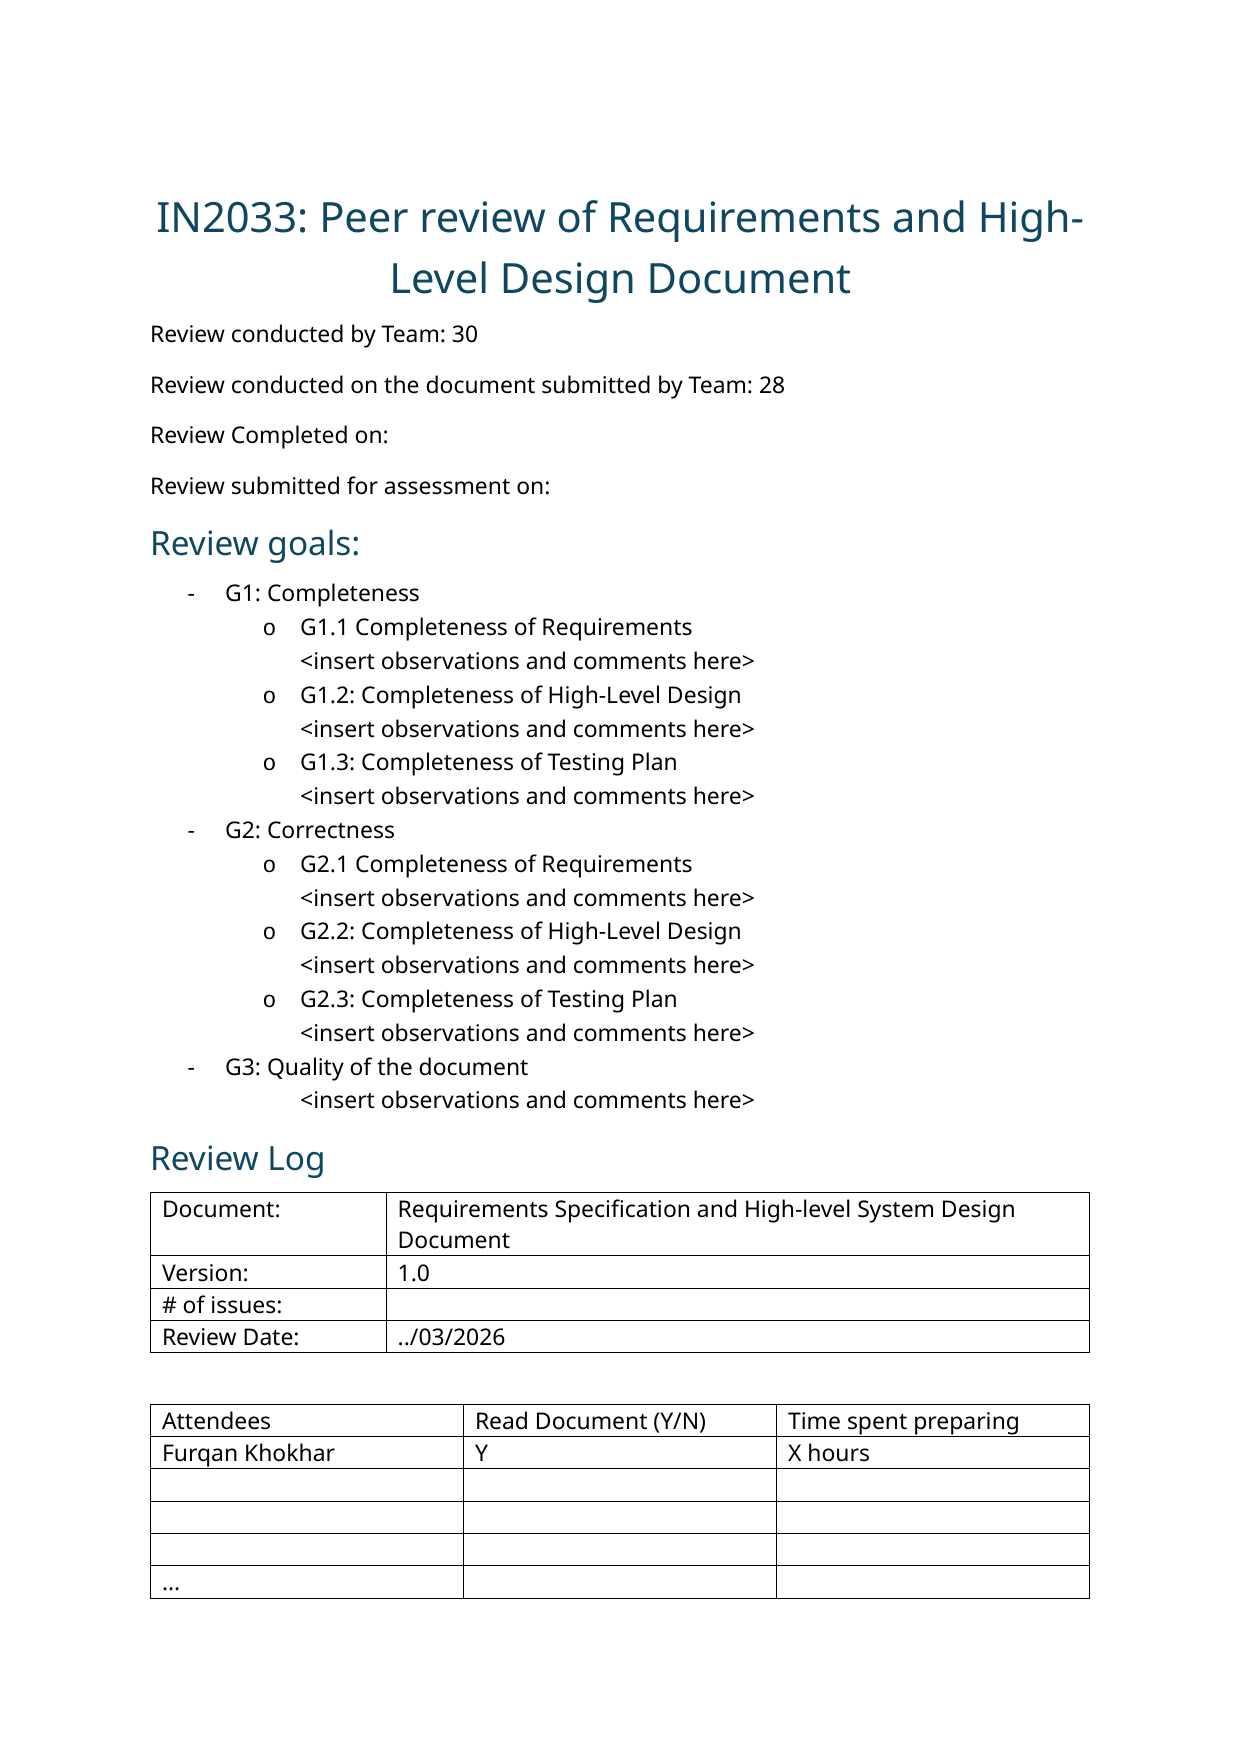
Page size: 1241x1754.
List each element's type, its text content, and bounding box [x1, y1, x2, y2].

table_cell … [151, 1566, 463, 1597]
list G1.3: Completeness of Testing Plan [262, 746, 1090, 778]
table_cell [464, 1534, 776, 1565]
list G2.3: Completeness of Testing Plan [262, 983, 1090, 1014]
table_cell [777, 1502, 1089, 1533]
table_cell Furqan Khokhar [151, 1437, 463, 1468]
table_header Attendees [151, 1405, 463, 1436]
list G2: Correctness [187, 814, 1090, 845]
text Review Completed on: [150, 419, 1090, 450]
list <insert observations and comments here> [300, 1017, 1090, 1048]
table_cell [151, 1502, 463, 1533]
list <insert observations and comments here> [300, 949, 1090, 980]
list <insert observations and comments here> [300, 881, 1090, 913]
table_cell [387, 1289, 1089, 1320]
table_cell X hours [777, 1437, 1089, 1468]
subtitle Review Log [150, 1134, 1090, 1180]
table_header Time spent preparing [777, 1405, 1089, 1436]
table_cell [464, 1469, 776, 1501]
table_cell # of issues: [151, 1289, 386, 1320]
list G1.2: Completeness of High-Level Design [262, 679, 1090, 710]
list G1: Completeness [187, 577, 1090, 608]
list <insert observations and comments here> [300, 712, 1090, 744]
table_cell 1.0 [387, 1256, 1089, 1288]
table_cell Review Date: [151, 1321, 386, 1352]
list G2.2: Completeness of High-Level Design [262, 915, 1090, 947]
table_cell [777, 1566, 1089, 1597]
table_cell ../03/2026 [387, 1321, 1089, 1352]
table_cell [151, 1469, 463, 1501]
text Review conducted on the document submitted by Team: 28 [150, 369, 1090, 400]
list G1.1 Completeness of Requirements [262, 611, 1090, 642]
list <insert observations and comments here> [300, 780, 1090, 811]
table_cell Version: [151, 1256, 386, 1288]
table_header Read Document (Y/N) [464, 1405, 776, 1436]
table_cell [464, 1502, 776, 1533]
table_cell [151, 1534, 463, 1565]
table_cell [464, 1566, 776, 1597]
text Review conducted by Team: 30 [150, 318, 1090, 349]
table_cell [777, 1469, 1089, 1501]
table_cell Y [464, 1437, 776, 1468]
text Review submitted for assessment on: [150, 469, 1090, 501]
table_header Document: [151, 1193, 386, 1255]
subtitle Review goals: [150, 520, 1090, 565]
list G3: Quality of the document [187, 1050, 1090, 1082]
list <insert observations and comments here> [225, 1084, 1090, 1115]
list G2.1 Completeness of Requirements [262, 848, 1090, 879]
table_header Requirements Specification and High-level System Design Document [387, 1193, 1089, 1255]
list <insert observations and comments here> [300, 645, 1090, 676]
subtitle IN2033: Peer review of Requirements and High-Level Design Document [150, 187, 1090, 306]
table_cell [777, 1534, 1089, 1565]
